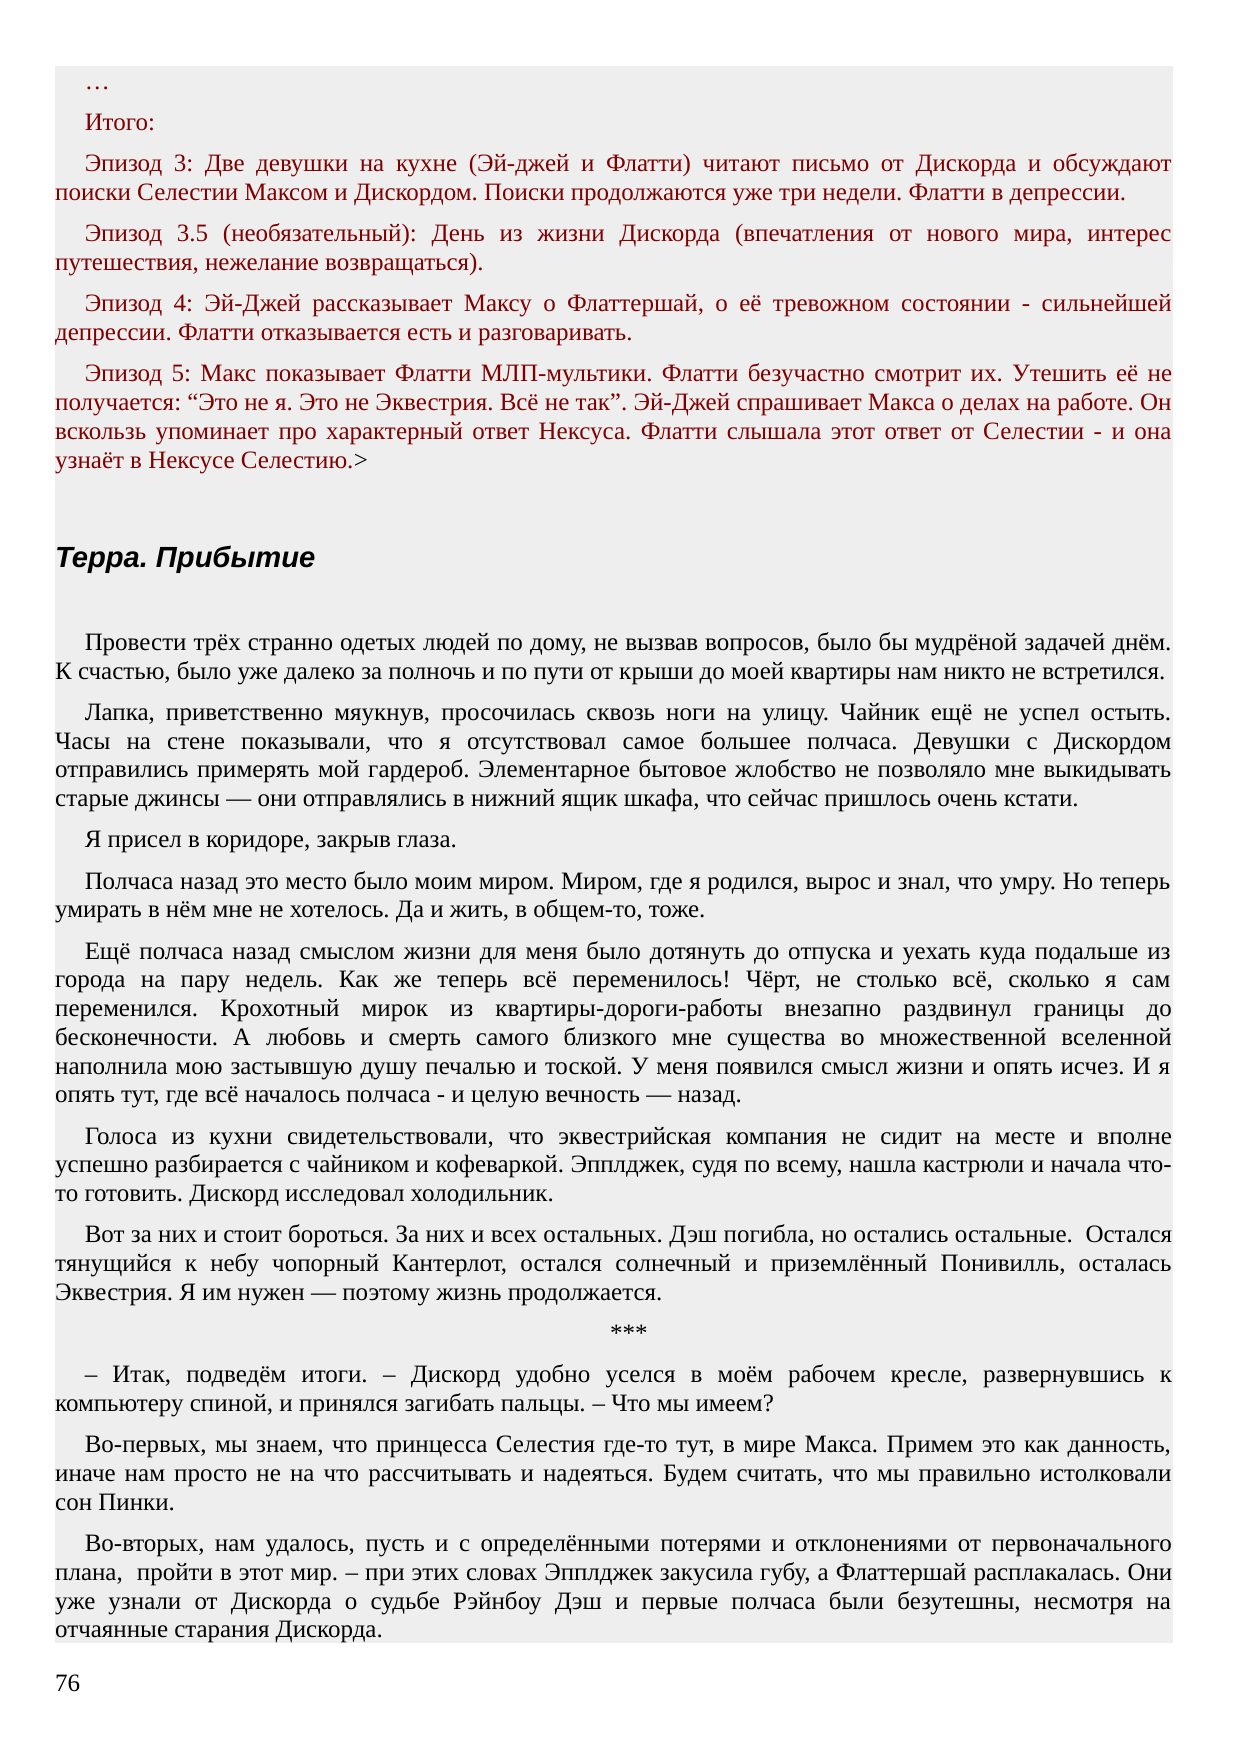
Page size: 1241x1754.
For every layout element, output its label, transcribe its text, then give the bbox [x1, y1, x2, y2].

text … [55, 66, 1173, 95]
text Ещё полчаса назад смыслом жизни для меня было дотянуть до отпуска и уехать куда подальше из города на пару недель. Как же теперь всё переменилось! Чёрт, не столько всё, сколько я сам переменился. Крохотный мирок из квартиры-дороги-работы внезапно раздвинул границы до бесконечности. А любовь и смерть самого близкого мне существа во множественной вселенной наполнила мою застывшую душу печалью и тоской. У меня появился смысл жизни и опять исчез. И я опять тут, где всё началось полчаса - и целую вечность — назад. [55, 936, 1173, 1108]
text Эпизод 3.5 (необязательный): День из жизни Дискорда (впечатления от нового мира, интерес путешествия, нежелание возвращаться). [55, 218, 1173, 276]
text – Итак, подведём итоги. – Дискорд удобно уселся в моём рабочем кресле, развернувшись к компьютеру спиной, и принялся загибать пальцы. – Что мы имеем? [55, 1359, 1173, 1417]
subtitle Терра. Прибытие [55, 540, 1173, 573]
text Полчаса назад это место было моим миром. Миром, где я родился, вырос и знал, что умру. Но теперь умирать в нём мне не хотелось. Да и жить, в общем-то, тоже. [55, 866, 1173, 923]
text Эпизод 5: Макс показывает Флатти МЛП-мультики. Флатти безучастно смотрит их. Утешить её не получается: “Это не я. Это не Эквестрия. Всё не так”. Эй-Джей спрашивает Макса о делах на работе. Он вскользь упоминает про характерный ответ Нексуса. Флатти слышала этот ответ от Селестии - и она узнаёт в Нексусе Селестию.> [55, 358, 1173, 473]
text *** [55, 1318, 1173, 1347]
text Лапка, приветственно мяукнув, просочилась сквозь ноги на улицу. Чайник ещё не успел остыть. Часы на стене показывали, что я отсутствовал самое большее полчаса. Девушки с Дискордом отправились примерять мой гардероб. Элементарное бытовое жлобство не позволяло мне выкидывать старые джинсы — они отправлялись в нижний ящик шкафа, что сейчас пришлось очень кстати. [55, 697, 1173, 812]
text Итого: [55, 107, 1173, 136]
text Провести трёх странно одетых людей по дому, не вызвав вопросов, было бы мудрёной задачей днём. К счастью, было уже далеко за полночь и по пути от крыши до моей квартиры нам никто не встретился. [55, 627, 1173, 684]
text Эпизод 4: Эй-Джей рассказывает Максу о Флаттершай, о её тревожном состоянии - сильнейшей депрессии. Флатти отказывается есть и разговаривать. [55, 288, 1173, 346]
text Вот за них и стоит бороться. За них и всех остальных. Дэш погибла, но остались остальные. Остался тянущийся к небу чопорный Кантерлот, остался солнечный и приземлённый Понивилль, осталась Эквестрия. Я им нужен — поэтому жизнь продолжается. [55, 1219, 1173, 1306]
text Я присел в коридоре, закрыв глаза. [55, 824, 1173, 853]
text Голоса из кухни свидетельствовали, что эквестрийская компания не сидит на месте и вполне успешно разбирается с чайником и кофеваркой. Эпплджек, судя по всему, нашла кастрюли и начала что-то готовить. Дискорд исследовал холодильник. [55, 1121, 1173, 1207]
text Во-первых, мы знаем, что принцесса Селестия где-то тут, в мире Макса. Примем это как данность, иначе нам просто не на что рассчитывать и надеяться. Будем считать, что мы правильно истолковали сон Пинки. [55, 1429, 1173, 1516]
text Во-вторых, нам удалось, пусть и с определёнными потерями и отклонениями от первоначального плана, пройти в этот мир. – при этих словах Эпплджек закусила губу, а Флаттершай расплакалась. Они уже узнали от Дискорда о судьбе Рэйнбоу Дэш и первые полчаса были безутешны, несмотря на отчаянные старания Дискорда. [55, 1528, 1173, 1643]
text Эпизод 3: Две девушки на кухне (Эй-джей и Флатти) читают письмо от Дискорда и обсуждают поиски Селестии Максом и Дискордом. Поиски продолжаются уже три недели. Флатти в депрессии. [55, 148, 1173, 206]
